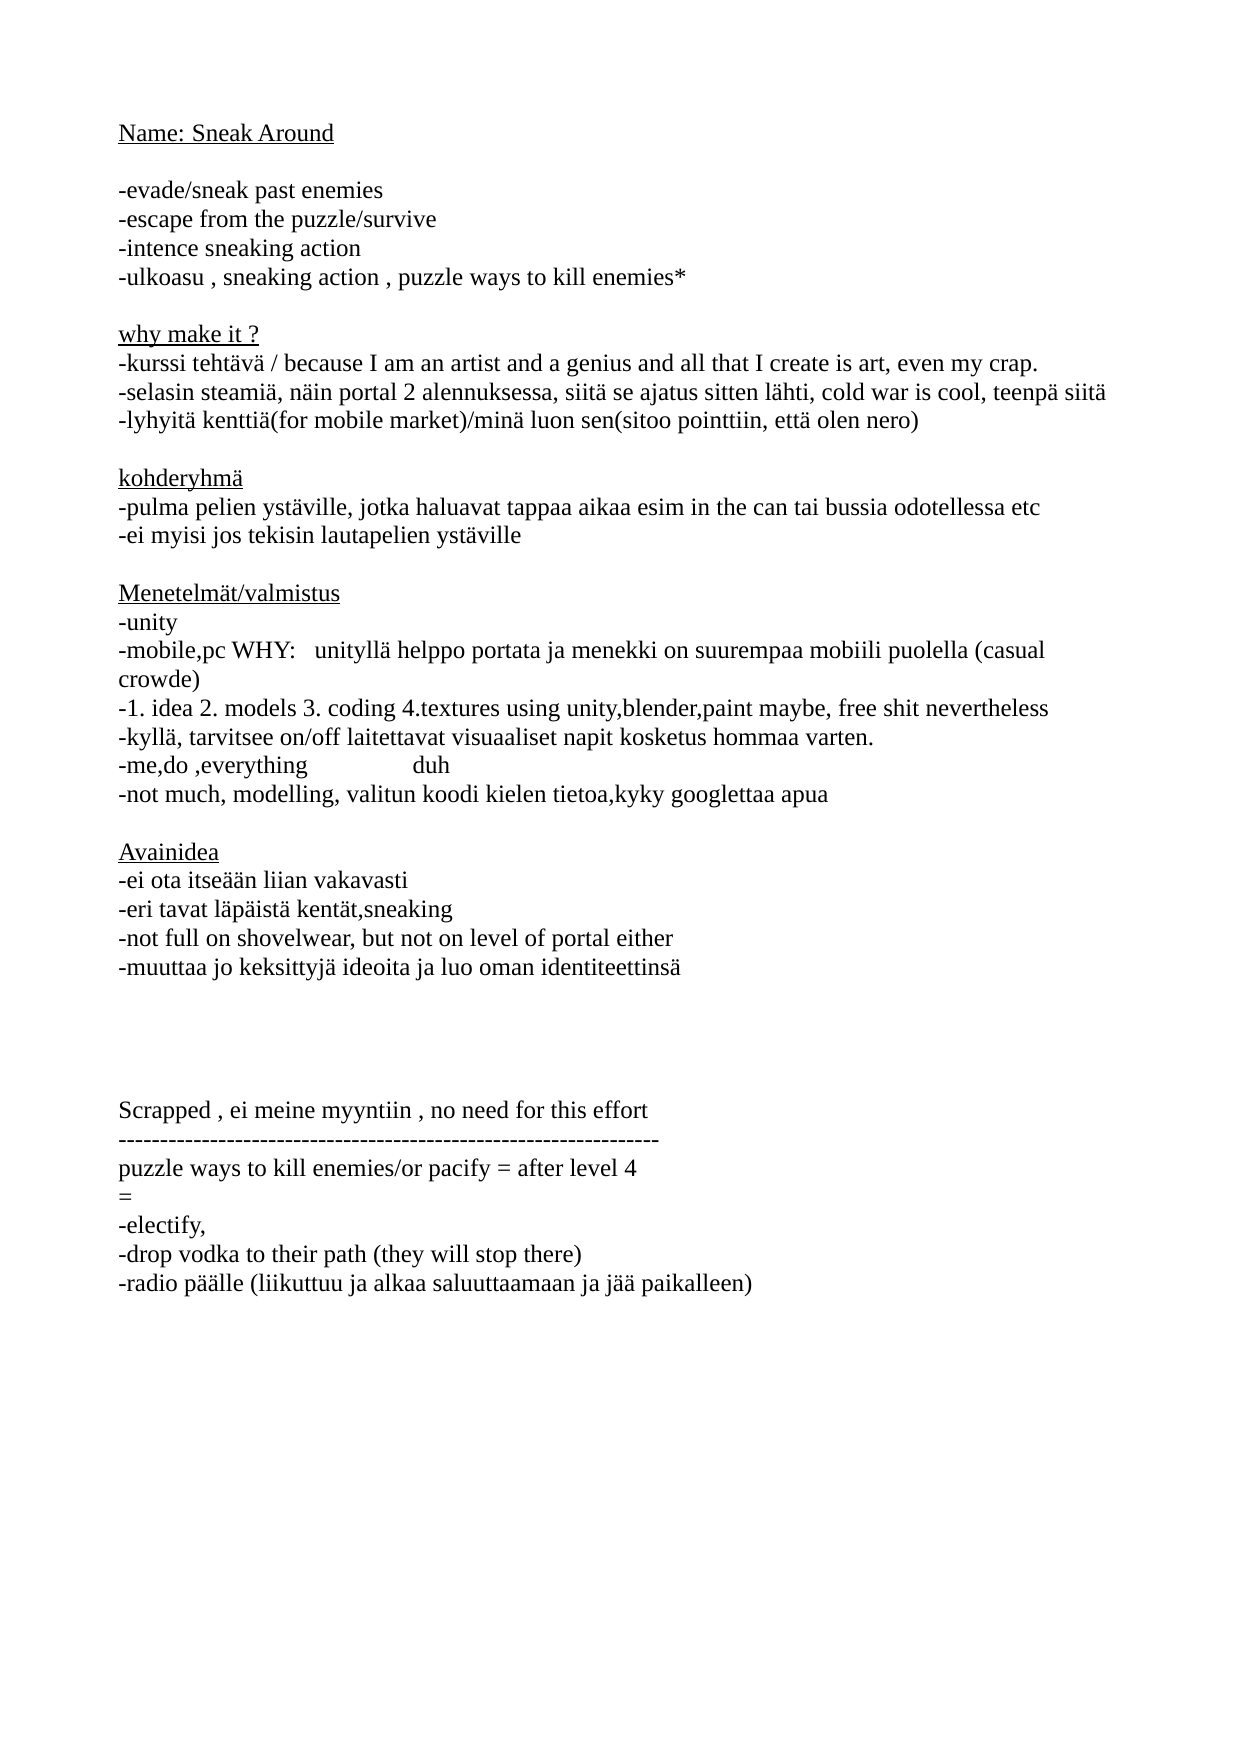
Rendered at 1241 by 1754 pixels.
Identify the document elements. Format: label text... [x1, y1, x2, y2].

text -selasin steamiä, näin portal 2 alennuksessa, siitä se ajatus sitten lähti, cold war is cool, teenpä siitä [118, 377, 1122, 406]
text -electify, [118, 1211, 1122, 1239]
text -not much, modelling, valitun koodi kielen tietoa,kyky googlettaa apua [118, 779, 1122, 808]
text -me,do ,everything duh [118, 751, 1122, 779]
text -pulma pelien ystäville, jotka haluavat tappaa aikaa esim in the can tai bussia odotellessa etc [118, 492, 1122, 521]
text -drop vodka to their path (they will stop there) [118, 1239, 1122, 1268]
text -mobile,pc WHY: unityllä helppo portata ja menekki on suurempaa mobiili puolella (casual crowde) [118, 636, 1122, 693]
text -lyhyitä kenttiä(for mobile market)/minä luon sen(sitoo pointtiin, että olen nero) [118, 406, 1122, 434]
text -1. idea 2. models 3. coding 4.textures using unity,blender,paint maybe, free shit nevertheless [118, 693, 1122, 722]
text -evade/sneak past enemies [118, 176, 1122, 204]
text -kurssi tehtävä / because I am an artist and a genius and all that I create is art, even my crap. [118, 348, 1122, 377]
text why make it ? [118, 319, 1122, 348]
text puzzle ways to kill enemies/or pacify = after level 4 [118, 1153, 1122, 1182]
text Menetelmät/valmistus [118, 578, 1122, 607]
text -escape from the puzzle/survive [118, 204, 1122, 233]
text -muuttaa jo keksittyjä ideoita ja luo oman identiteettinsä [118, 952, 1122, 981]
text -ei myisi jos tekisin lautapelien ystäville [118, 521, 1122, 549]
text Name: Sneak Around [118, 118, 1122, 147]
text -radio päälle (liikuttuu ja alkaa saluuttaamaan ja jää paikalleen) [118, 1268, 1122, 1297]
text -ei ota itseään liian vakavasti [118, 866, 1122, 894]
text -unity [118, 607, 1122, 636]
text -kyllä, tarvitsee on/off laitettavat visuaaliset napit kosketus hommaa varten. [118, 722, 1122, 751]
text = [118, 1182, 1122, 1211]
text Avainidea [118, 837, 1122, 866]
text Scrapped , ei meine myyntiin , no need for this effort [118, 1096, 1122, 1124]
text kohderyhmä [118, 463, 1122, 492]
text -ulkoasu , sneaking action , puzzle ways to kill enemies* [118, 262, 1122, 291]
text ----------------------------------------------------------------- [118, 1124, 1122, 1153]
text -eri tavat läpäistä kentät,sneaking [118, 894, 1122, 923]
text -intence sneaking action [118, 233, 1122, 262]
text -not full on shovelwear, but not on level of portal either [118, 923, 1122, 952]
